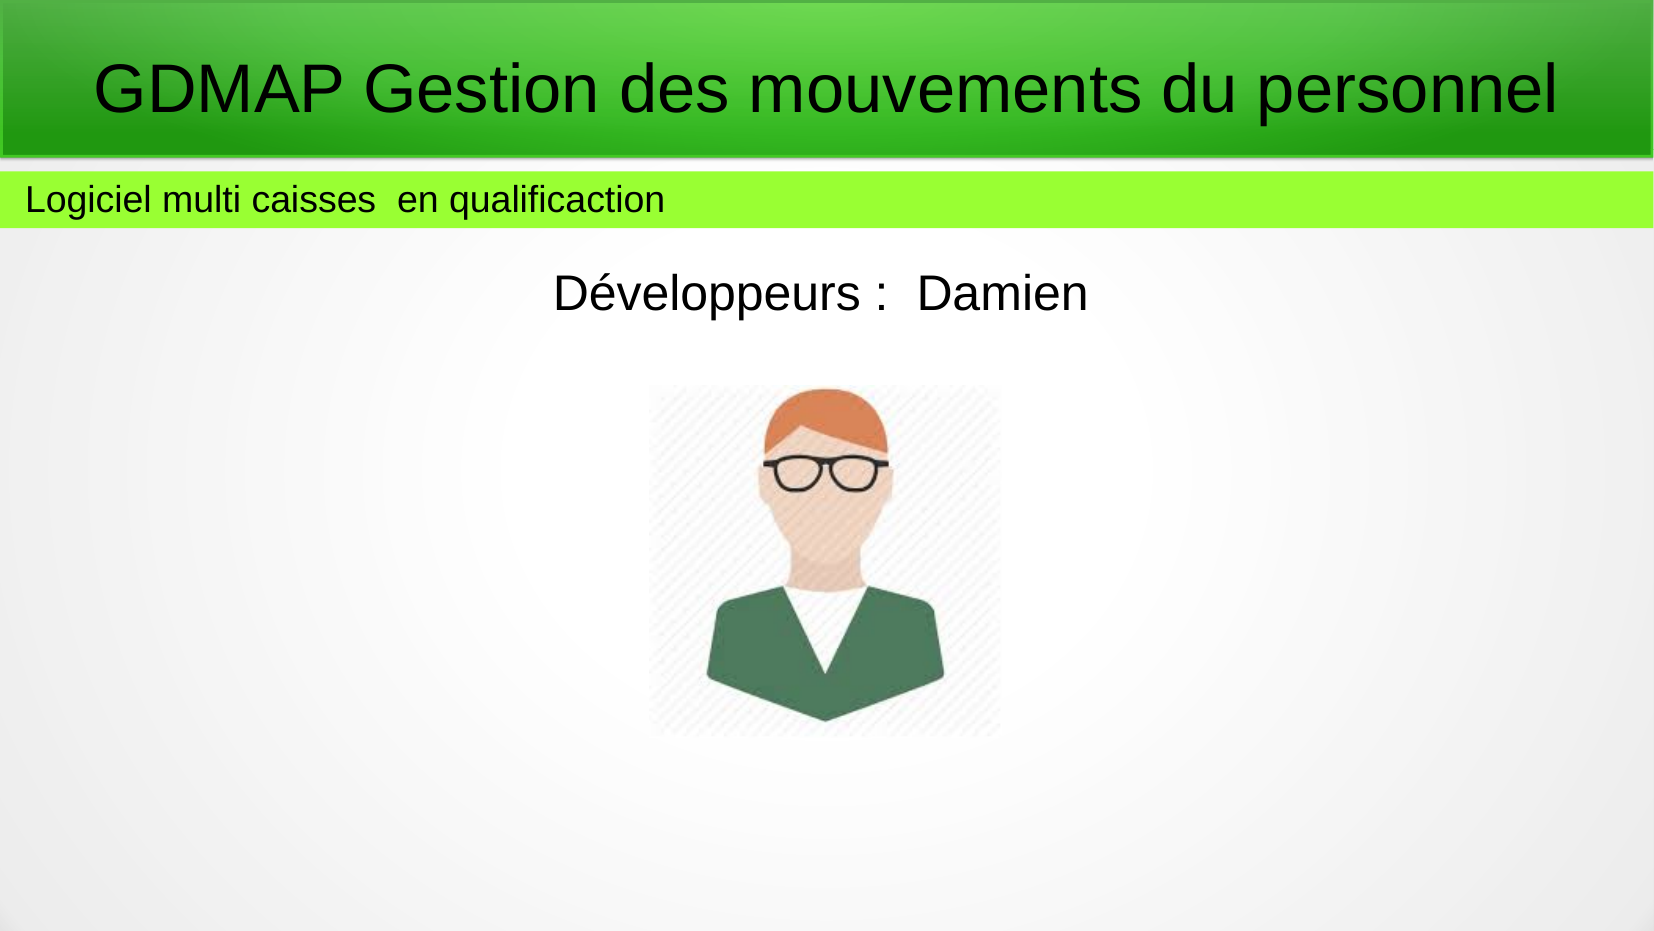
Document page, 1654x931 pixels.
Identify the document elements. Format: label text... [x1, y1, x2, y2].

picture [649, 385, 1002, 738]
text_box Logiciel multi caisses en qualificaction [0, 171, 1654, 229]
text_box Développeurs : Damien [129, 229, 1512, 386]
title GDMAP Gestion des mouvements du personnel [82, 35, 1571, 142]
